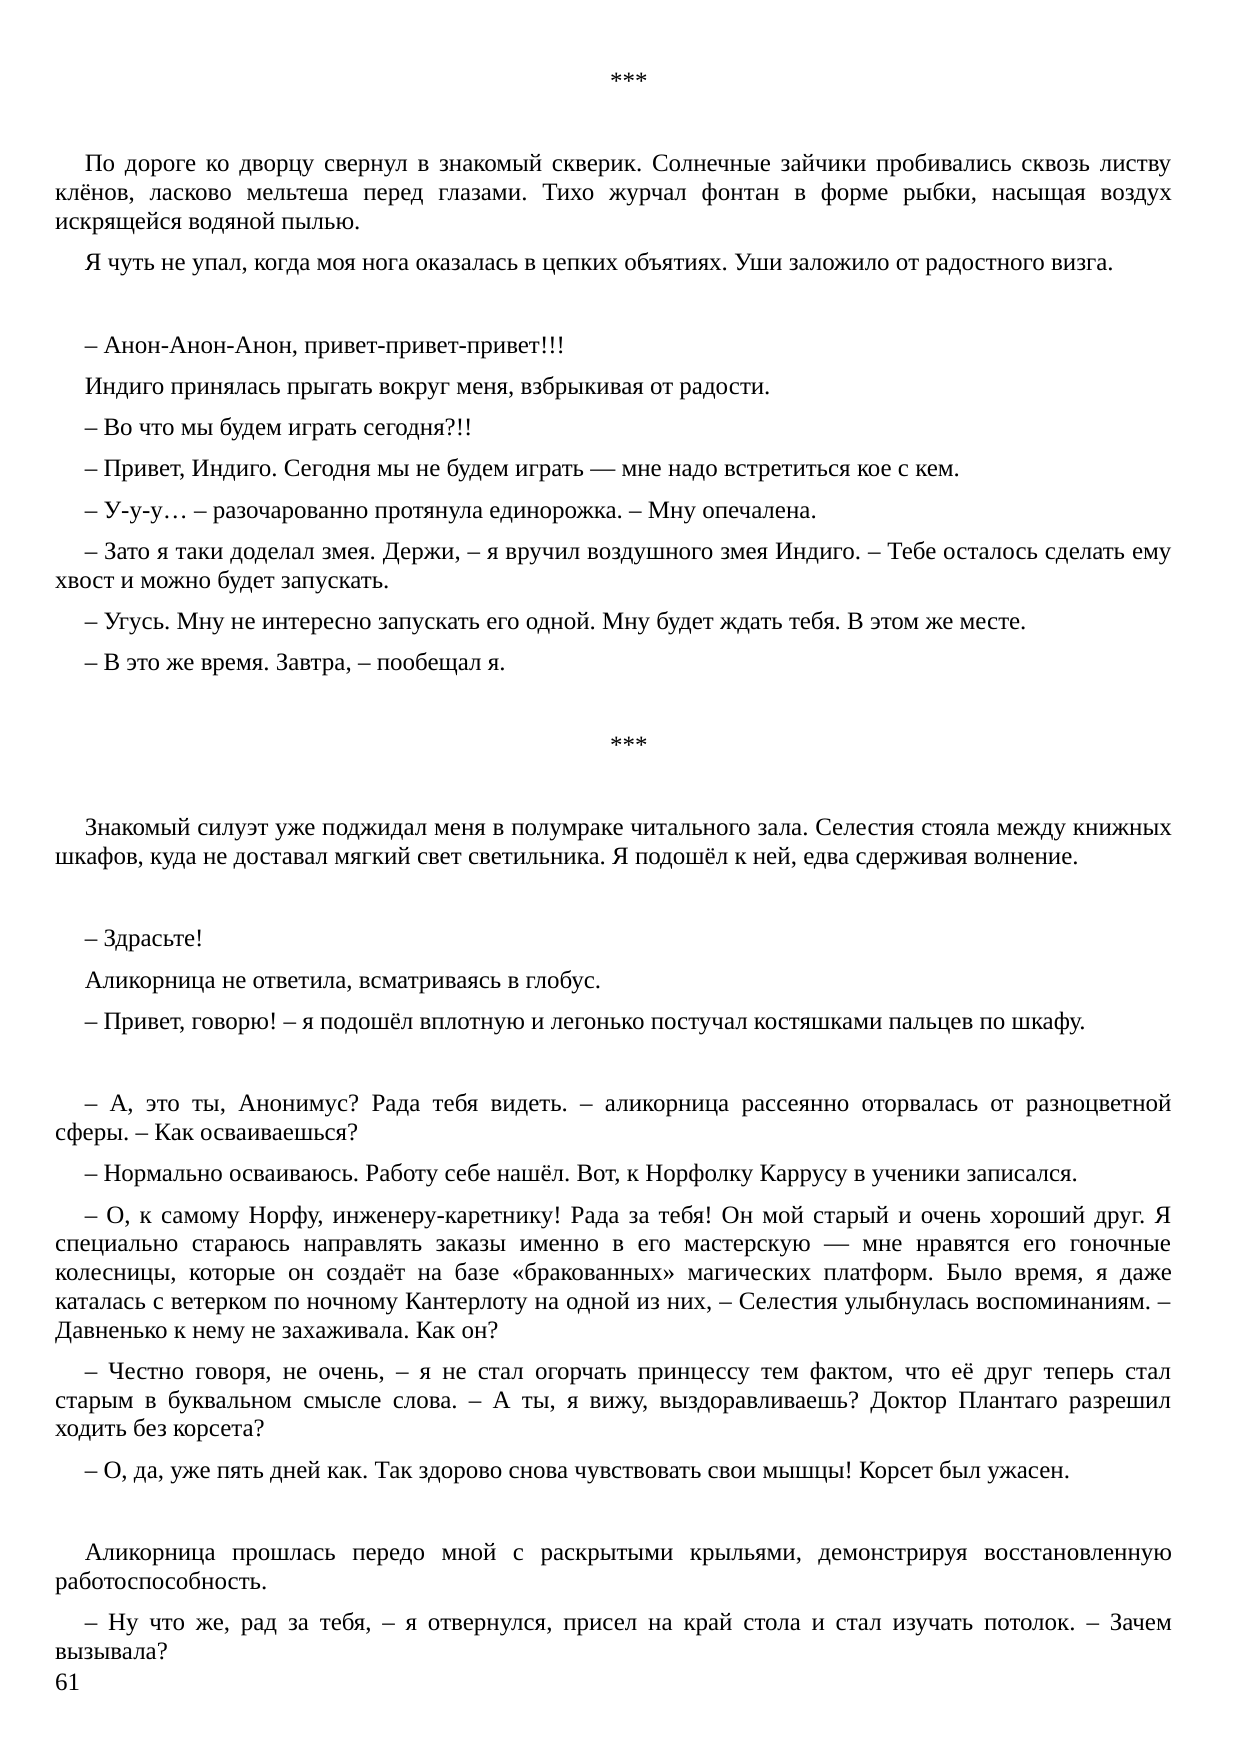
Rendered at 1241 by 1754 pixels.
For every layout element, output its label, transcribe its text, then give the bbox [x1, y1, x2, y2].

text Знакомый силуэт уже поджидал меня в полумраке читального зала. Селестия стояла между книжных шкафов, куда не доставал мягкий свет светильника. Я подошёл к ней, едва сдерживая волнение. [55, 812, 1173, 870]
text – А, это ты, Анонимус? Рада тебя видеть. – аликорница рассеянно оторвалась от разноцветной сферы. – Как осваиваешься? [55, 1088, 1173, 1146]
text – Здрасьте! [55, 923, 1173, 952]
text – Привет, Индиго. Сегодня мы не будем играть — мне надо встретиться кое с кем. [55, 453, 1173, 482]
text Аликорница прошлась передо мной с раскрытыми крыльями, демонстрируя восстановленную работоспособность. [55, 1537, 1173, 1595]
text *** [55, 730, 1173, 758]
text Я чуть не упал, когда моя нога оказалась в цепких объятиях. Уши заложило от радостного визга. [55, 247, 1173, 276]
text По дороге ко дворцу свернул в знакомый скверик. Солнечные зайчики пробивались сквозь листву клёнов, ласково мельтеша перед глазами. Тихо журчал фонтан в форме рыбки, насыщая воздух искрящейся водяной пылью. [55, 148, 1173, 235]
text – Ну что же, рад за тебя, – я отвернулся, присел на край стола и стал изучать потолок. – Зачем вызывала? [55, 1607, 1173, 1665]
text – О, да, уже пять дней как. Так здорово снова чувствовать свои мышцы! Корсет был ужасен. [55, 1455, 1173, 1483]
text – Угусь. Мну не интересно запускать его одной. Мну будет ждать тебя. В этом же месте. [55, 606, 1173, 635]
text Аликорница не ответила, всматриваясь в глобус. [55, 965, 1173, 993]
text – Нормально осваиваюсь. Работу себе нашёл. Вот, к Норфолку Каррусу в ученики записался. [55, 1158, 1173, 1187]
text – О, к самому Норфу, инженеру-каретнику! Рада за тебя! Он мой старый и очень хороший друг. Я специально стараюсь направлять заказы именно в его мастерскую — мне нравятся его гоночные колесницы, которые он создаёт на базе «бракованных» магических платформ. Было время, я даже каталась с ветерком по ночному Кантерлоту на одной из них, – Селестия улыбнулась воспоминаниям. – Давненько к нему не захаживала. Как он? [55, 1200, 1173, 1343]
text – В это же время. Завтра, – пообещал я. [55, 647, 1173, 676]
text Индиго принялась прыгать вокруг меня, взбрыкивая от радости. [55, 371, 1173, 400]
text *** [55, 66, 1173, 95]
text – Честно говоря, не очень, – я не стал огорчать принцессу тем фактом, что её друг теперь стал старым в буквальном смысле слова. – А ты, я вижу, выздоравливаешь? Доктор Плантаго разрешил ходить без корсета? [55, 1356, 1173, 1442]
text – Привет, говорю! – я подошёл вплотную и легонько постучал костяшками пальцев по шкафу. [55, 1006, 1173, 1035]
text – Анон-Анон-Анон, привет-привет-привет!!! [55, 330, 1173, 358]
text – Во что мы будем играть сегодня?!! [55, 412, 1173, 441]
text – У-у-у… – разочарованно протянула единорожка. – Мну опечалена. [55, 495, 1173, 523]
text – Зато я таки доделал змея. Держи, – я вручил воздушного змея Индиго. – Тебе осталось сделать ему хвост и можно будет запускать. [55, 536, 1173, 593]
